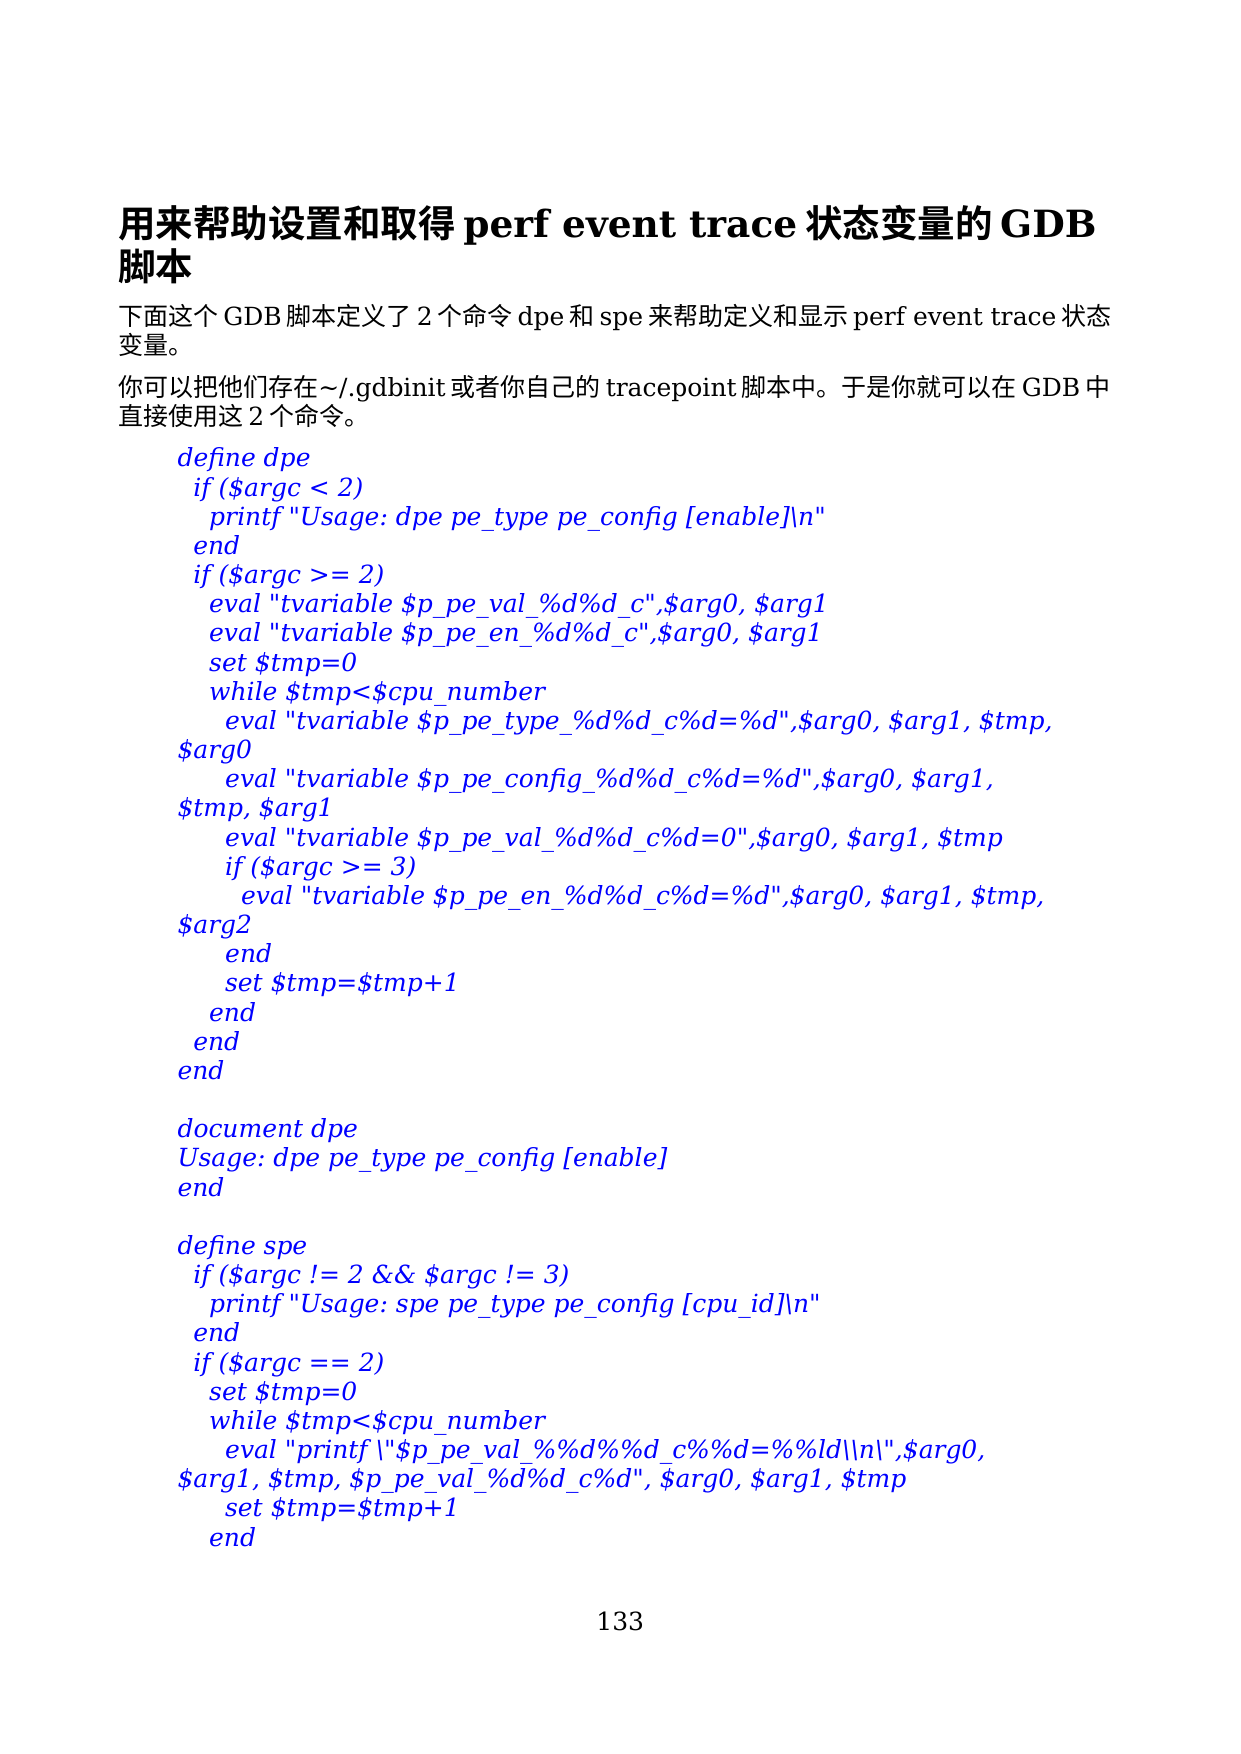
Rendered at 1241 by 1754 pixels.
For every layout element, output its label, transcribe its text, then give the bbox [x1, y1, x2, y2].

text 你可以把他们存在~/.gdbinit或者你自己的tracepoint脚本中。于是你就可以在GDB中直接使用这2个命令。 [118, 373, 1122, 431]
text end [177, 531, 1063, 560]
text if ($argc >= 2) [177, 560, 1063, 589]
text Usage: dpe pe_type pe_config [enable] [177, 1144, 1063, 1173]
text set $tmp=$tmp+1 [177, 1494, 1063, 1523]
text end [177, 1523, 1063, 1552]
text eval "tvariable $p_pe_config_%d%d_c%d=%d",$arg0, $arg1, $tmp, $arg1 [177, 764, 1063, 823]
text end [177, 1056, 1063, 1085]
text if ($argc == 2) [177, 1348, 1063, 1377]
text printf "Usage: dpe pe_type pe_config [enable]\n" [177, 502, 1063, 531]
text define spe [177, 1231, 1063, 1260]
text document dpe [177, 1114, 1063, 1144]
text eval "printf \"$p_pe_val_%%d%%d_c%%d=%%ld\\n\",$arg0, $arg1, $tmp, $p_pe_val_%d%d_c%d", $arg0, $arg1, $tmp [177, 1435, 1063, 1494]
text eval "tvariable $p_pe_val_%d%d_c%d=0",$arg0, $arg1, $tmp [177, 823, 1063, 852]
text end [177, 998, 1063, 1027]
text if ($argc != 2 && $argc != 3) [177, 1260, 1063, 1289]
text set $tmp=$tmp+1 [177, 969, 1063, 998]
text while $tmp<$cpu_number [177, 1406, 1063, 1435]
text end [177, 939, 1063, 969]
text end [177, 1173, 1063, 1202]
text if ($argc >= 3) [177, 852, 1063, 881]
text set $tmp=0 [177, 1377, 1063, 1406]
text if ($argc < 2) [177, 473, 1063, 502]
text eval "tvariable $p_pe_val_%d%d_c",$arg0, $arg1 [177, 589, 1063, 619]
text eval "tvariable $p_pe_type_%d%d_c%d=%d",$arg0, $arg1, $tmp, $arg0 [177, 706, 1063, 764]
text eval "tvariable $p_pe_en_%d%d_c%d=%d",$arg0, $arg1, $tmp, $arg2 [177, 881, 1063, 939]
text 下面这个GDB脚本定义了2个命令dpe和spe来帮助定义和显示perf event trace状态变量。 [118, 302, 1122, 360]
text set $tmp=0 [177, 648, 1063, 677]
text while $tmp<$cpu_number [177, 677, 1063, 706]
subtitle 用来帮助设置和取得perf event trace状态变量的GDB脚本 [118, 202, 1122, 289]
text end [177, 1027, 1063, 1056]
text define dpe [177, 444, 1063, 473]
text eval "tvariable $p_pe_en_%d%d_c",$arg0, $arg1 [177, 619, 1063, 648]
text end [177, 1319, 1063, 1348]
text printf "Usage: spe pe_type pe_config [cpu_id]\n" [177, 1289, 1063, 1319]
